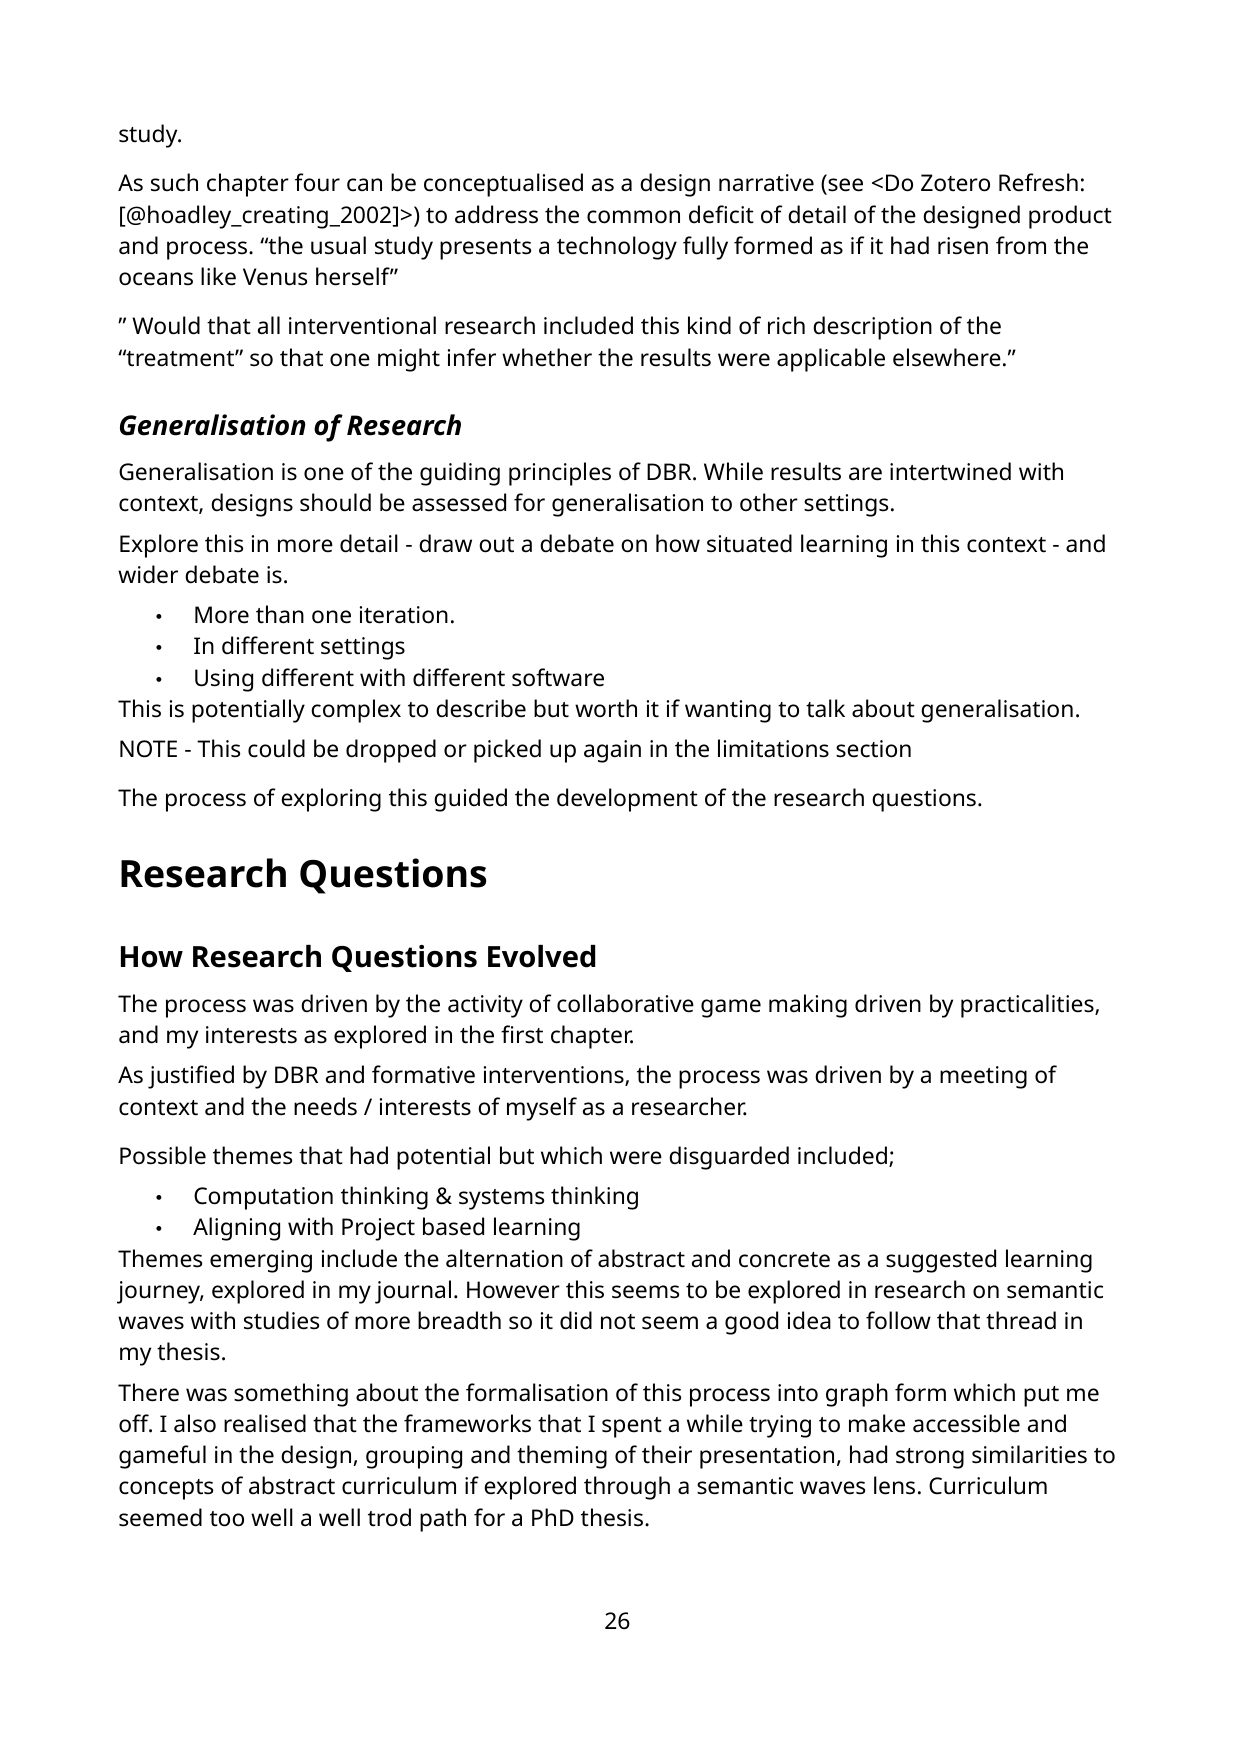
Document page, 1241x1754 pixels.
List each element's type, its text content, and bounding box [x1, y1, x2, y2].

text Explore this in more detail - draw out a debate on how situated learning in this context - and wider debate is. [118, 527, 1122, 590]
subtitle How Research Questions Evolved [118, 936, 1122, 976]
subtitle Research Questions [118, 847, 1122, 898]
text The process of exploring this guided the development of the research questions. [118, 782, 1122, 813]
list Computation thinking & systems thinking [156, 1180, 1122, 1211]
text Generalisation is one of the guiding principles of DBR. While results are intertwined with context, designs should be assessed for generalisation to other settings. [118, 456, 1122, 518]
text As justified by DBR and formative interventions, the process was driven by a meeting of context and the needs / interests of myself as a researcher. [118, 1059, 1122, 1122]
text Possible themes that had potential but which were disguarded included; [118, 1140, 1122, 1171]
list Aligning with Project based learning [156, 1211, 1122, 1243]
text NOTE - This could be dropped or picked up again in the limitations section [118, 733, 1122, 764]
text As such chapter four can be conceptualised as a design narrative (see <Do Zotero Refresh: [@hoadley_creating_2002]>) to address the common deficit of detail of the designed product and process. “the usual study presents a technology fully formed as if it had risen from the oceans like Venus herself” [118, 167, 1122, 292]
text There was something about the formalisation of this process into graph form which put me off. I also realised that the frameworks that I spent a while trying to make accessible and gameful in the design, grouping and theming of their presentation, had strong similarities to concepts of abstract curriculum if explored through a semantic waves lens. Curriculum seemed too well a well trod path for a PhD thesis. [118, 1377, 1122, 1533]
list More than one iteration. [156, 599, 1122, 630]
subtitle Generalisation of Research [118, 407, 1122, 443]
list Using different with different software [156, 661, 1122, 693]
list In different settings [156, 630, 1122, 661]
text This is potentially complex to describe but worth it if wanting to talk about generalisation. [118, 693, 1122, 724]
text The process was driven by the activity of collaborative game making driven by practicalities, and my interests as explored in the first chapter. [118, 988, 1122, 1051]
text study. [118, 118, 1122, 149]
text Themes emerging include the alternation of abstract and concrete as a suggested learning journey, explored in my journal. However this seems to be explored in research on semantic waves with studies of more breadth so it did not seem a good idea to follow that thread in my thesis. [118, 1243, 1122, 1368]
text ” Would that all interventional research included this kind of rich description of the “treatment” so that one might infer whether the results were applicable elsewhere.” [118, 310, 1122, 373]
